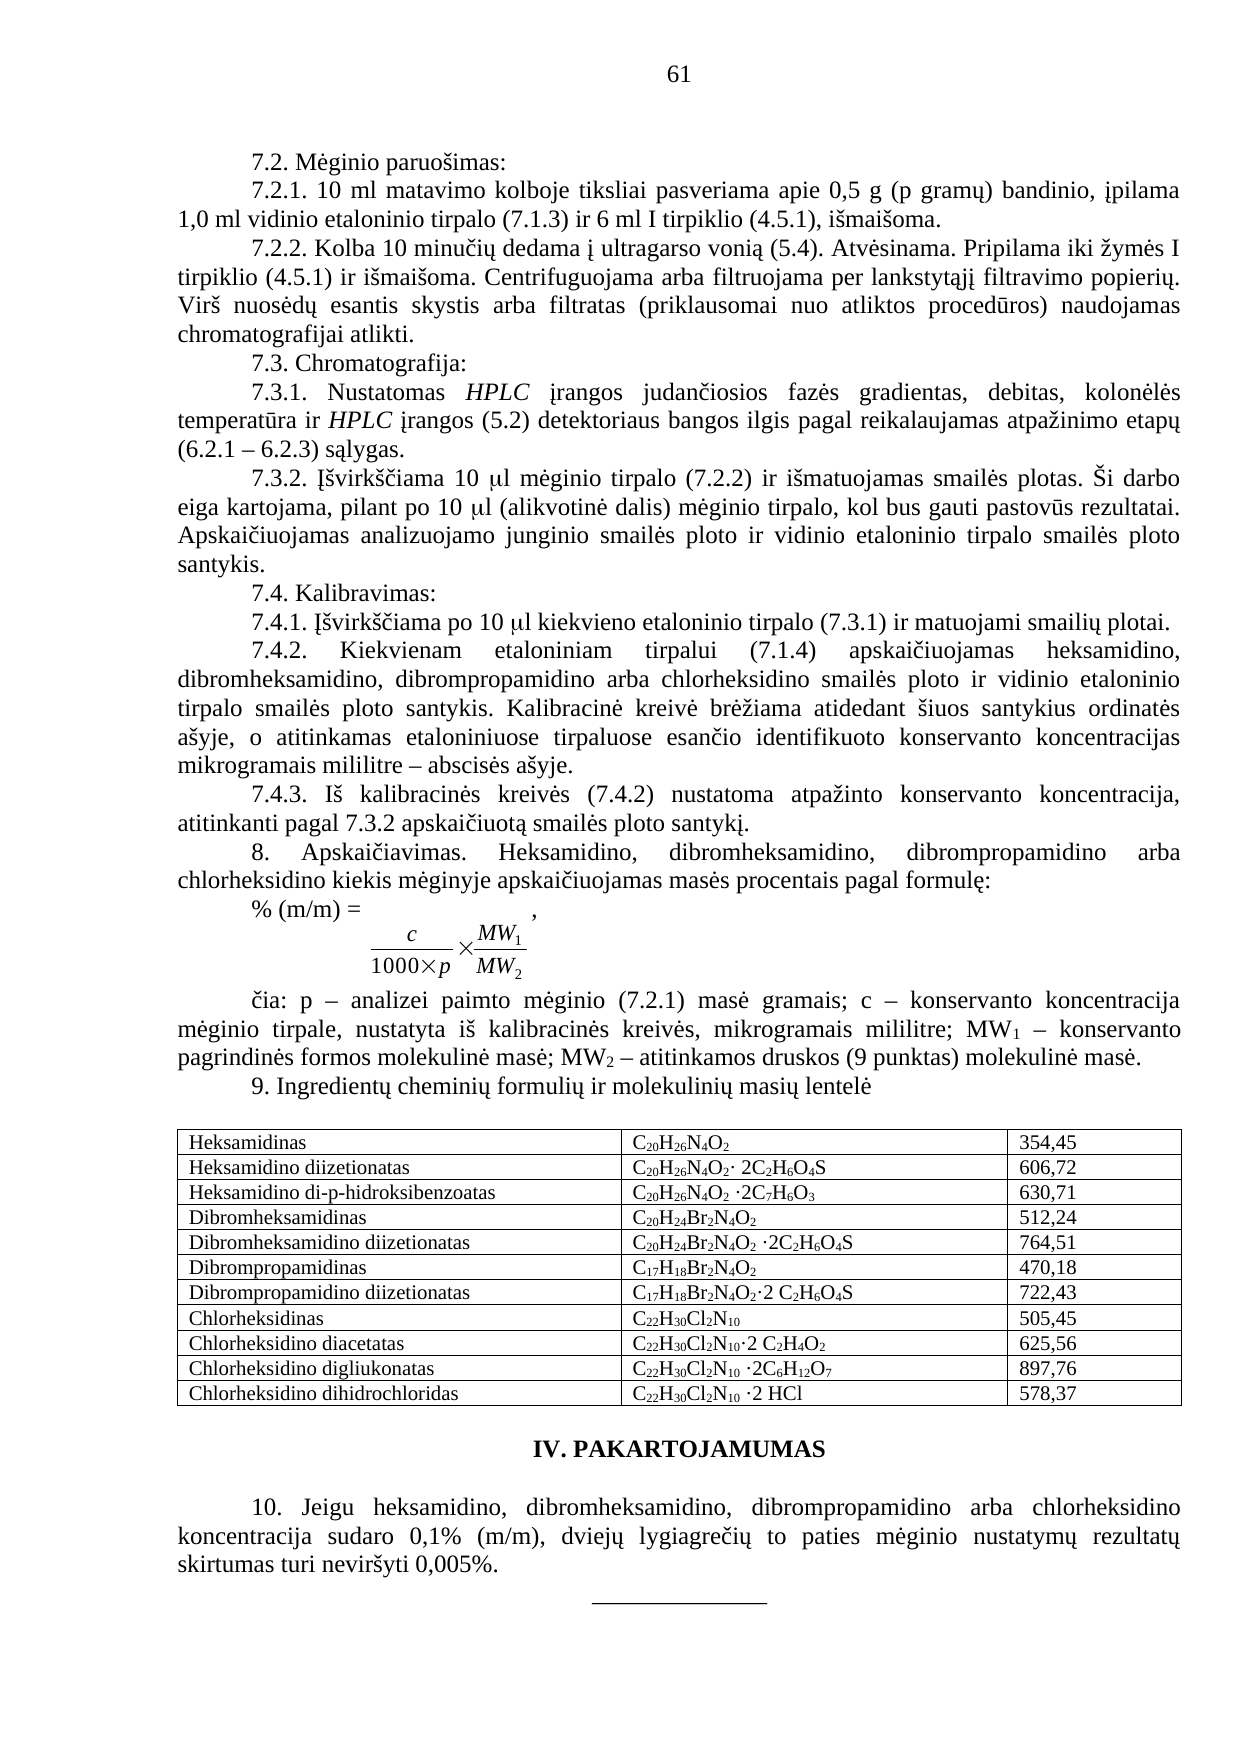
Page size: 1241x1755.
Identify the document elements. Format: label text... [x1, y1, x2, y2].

table_cell C20H24Br2N4O2 ·2C2H6O4S [622, 1230, 1007, 1254]
table_cell C22H30Cl2N10 [622, 1305, 1007, 1329]
text 9. Ingredientų cheminių formulių ir molekulinių masių lentelė [177, 1071, 1181, 1100]
table_cell Dibrompropamidino diizetionatas [178, 1280, 621, 1304]
table_cell Chlorheksidino diacetatas [178, 1331, 621, 1354]
text IV. Pakartojamumas [177, 1434, 1181, 1463]
table_cell Dibromheksamidinas [178, 1205, 621, 1229]
table_cell Dibromheksamidino diizetionatas [178, 1230, 621, 1254]
table_cell 722,43 [1008, 1280, 1181, 1304]
table_cell Chlorheksidinas [178, 1305, 621, 1329]
table_cell Chlorheksidino digliukonatas [178, 1356, 621, 1380]
table_cell C22H30Cl2N10 ·2C6H12O7 [622, 1356, 1007, 1380]
table_cell 470,18 [1008, 1255, 1181, 1279]
text 7.4.3. Iš kalibracinės kreivės (7.4.2) nustatoma atpažinto konservanto koncentracija, atitinkanti pagal 7.3.2 apskaičiuotą smailės ploto santykį. [177, 779, 1181, 837]
table_header 354,45 [1008, 1130, 1181, 1154]
text % (m/m) = , [177, 894, 1181, 985]
table_cell Dibrompropamidinas [178, 1255, 621, 1279]
table_cell 512,24 [1008, 1205, 1181, 1229]
table_cell Heksamidino diizetionatas [178, 1155, 621, 1179]
table_cell 630,71 [1008, 1180, 1181, 1204]
table_cell C20H24Br2N4O2 [622, 1205, 1007, 1229]
text čia: p – analizei paimto mėginio (7.2.1) masė gramais; c – konservanto koncentracija mėginio tirpale, nustatyta iš kalibracinės kreivės, mikrogramais mililitre; MW1 – konservanto pagrindinės formos molekulinė masė; MW2 – atitinkamos druskos (9 punktas) molekulinė masė. [177, 985, 1181, 1071]
table_cell 897,76 [1008, 1356, 1181, 1380]
text 8. Apskaičiavimas. Heksamidino, dibromheksamidino, dibrompropamidino arba chlorheksidino kiekis mėginyje apskaičiuojamas masės procentais pagal formulę: [177, 837, 1181, 894]
table_cell C20H26N4O2 ·2C7H6O3 [622, 1180, 1007, 1204]
table_cell C20H26N4O2· 2C2H6O4S [622, 1155, 1007, 1179]
text ______________ [177, 1578, 1181, 1607]
table_cell 578,37 [1008, 1381, 1181, 1405]
text 7.4.2. Kiekvienam etaloniniam tirpalui (7.1.4) apskaičiuojamas heksamidino, dibromheksamidino, dibrompropamidino arba chlorheksidino smailės ploto ir vidinio etaloninio tirpalo smailės ploto santykis. Kalibracinė kreivė brėžiama atidedant šiuos santykius ordinatės ašyje, o atitinkamas etaloniniuose tirpaluose esančio identifikuoto konservanto koncentracijas mikrogramais mililitre – abscisės ašyje. [177, 636, 1181, 779]
table_cell C22H30Cl2N10 ·2 HCl [622, 1381, 1007, 1405]
table_cell C17H18Br2N4O2·2 C2H6O4S [622, 1280, 1007, 1304]
text 7.3. Chromatografija: [177, 348, 1181, 377]
table_cell C17H18Br2N4O2 [622, 1255, 1007, 1279]
text 7.2. Mėginio paruošimas: [177, 147, 1181, 176]
text 7.4. Kalibravimas: [177, 578, 1181, 607]
table_cell 625,56 [1008, 1331, 1181, 1354]
table_cell 505,45 [1008, 1305, 1181, 1329]
table_cell 606,72 [1008, 1155, 1181, 1179]
table_header C20H26N4O2 [622, 1130, 1007, 1154]
table_header Heksamidinas [178, 1130, 621, 1154]
table_cell 764,51 [1008, 1230, 1181, 1254]
text 10. Jeigu heksamidino, dibromheksamidino, dibrompropamidino arba chlorheksidino koncentracija sudaro 0,1% (m/m), dviejų lygiagrečių to paties mėginio nustatymų rezultatų skirtumas turi neviršyti 0,005%. [177, 1492, 1181, 1578]
table_cell Heksamidino di-p-hidroksibenzoatas [178, 1180, 621, 1204]
text 7.3.2. Įšvirkščiama 10 l mėginio tirpalo (7.2.2) ir išmatuojamas smailės plotas. Ši darbo eiga kartojama, pilant po 10 l (alikvotinė dalis) mėginio tirpalo, kol bus gauti pastovūs rezultatai. Apskaičiuojamas analizuojamo junginio smailės ploto ir vidinio etaloninio tirpalo smailės ploto santykis. [177, 463, 1181, 578]
text 7.3.1. Nustatomas HPLC įrangos judančiosios fazės gradientas, debitas, kolonėlės temperatūra ir HPLC įrangos (5.2) detektoriaus bangos ilgis pagal reikalaujamas atpažinimo etapų (6.2.1 – 6.2.3) sąlygas. [177, 377, 1181, 463]
text 7.2.2. Kolba 10 minučių dedama į ultragarso vonią (5.4). Atvėsinama. Pripilama iki žymės I tirpiklio (4.5.1) ir išmaišoma. Centrifuguojama arba filtruojama per lankstytąjį filtravimo popierių. Virš nuosėdų esantis skystis arba filtratas (priklausomai nuo atliktos procedūros) naudojamas chromatografijai atlikti. [177, 233, 1181, 348]
table_cell C22H30Cl2N10·2 C2H4O2 [622, 1331, 1007, 1354]
text 7.4.1. Įšvirkščiama po 10 l kiekvieno etaloninio tirpalo (7.3.1) ir matuojami smailių plotai. [177, 607, 1181, 636]
text 7.2.1. 10 ml matavimo kolboje tiksliai pasveriama apie 0,5 g (p gramų) bandinio, įpilama 1,0 ml vidinio etaloninio tirpalo (7.1.3) ir 6 ml I tirpiklio (4.5.1), išmaišoma. [177, 176, 1181, 233]
table_cell Chlorheksidino dihidrochloridas [178, 1381, 621, 1405]
